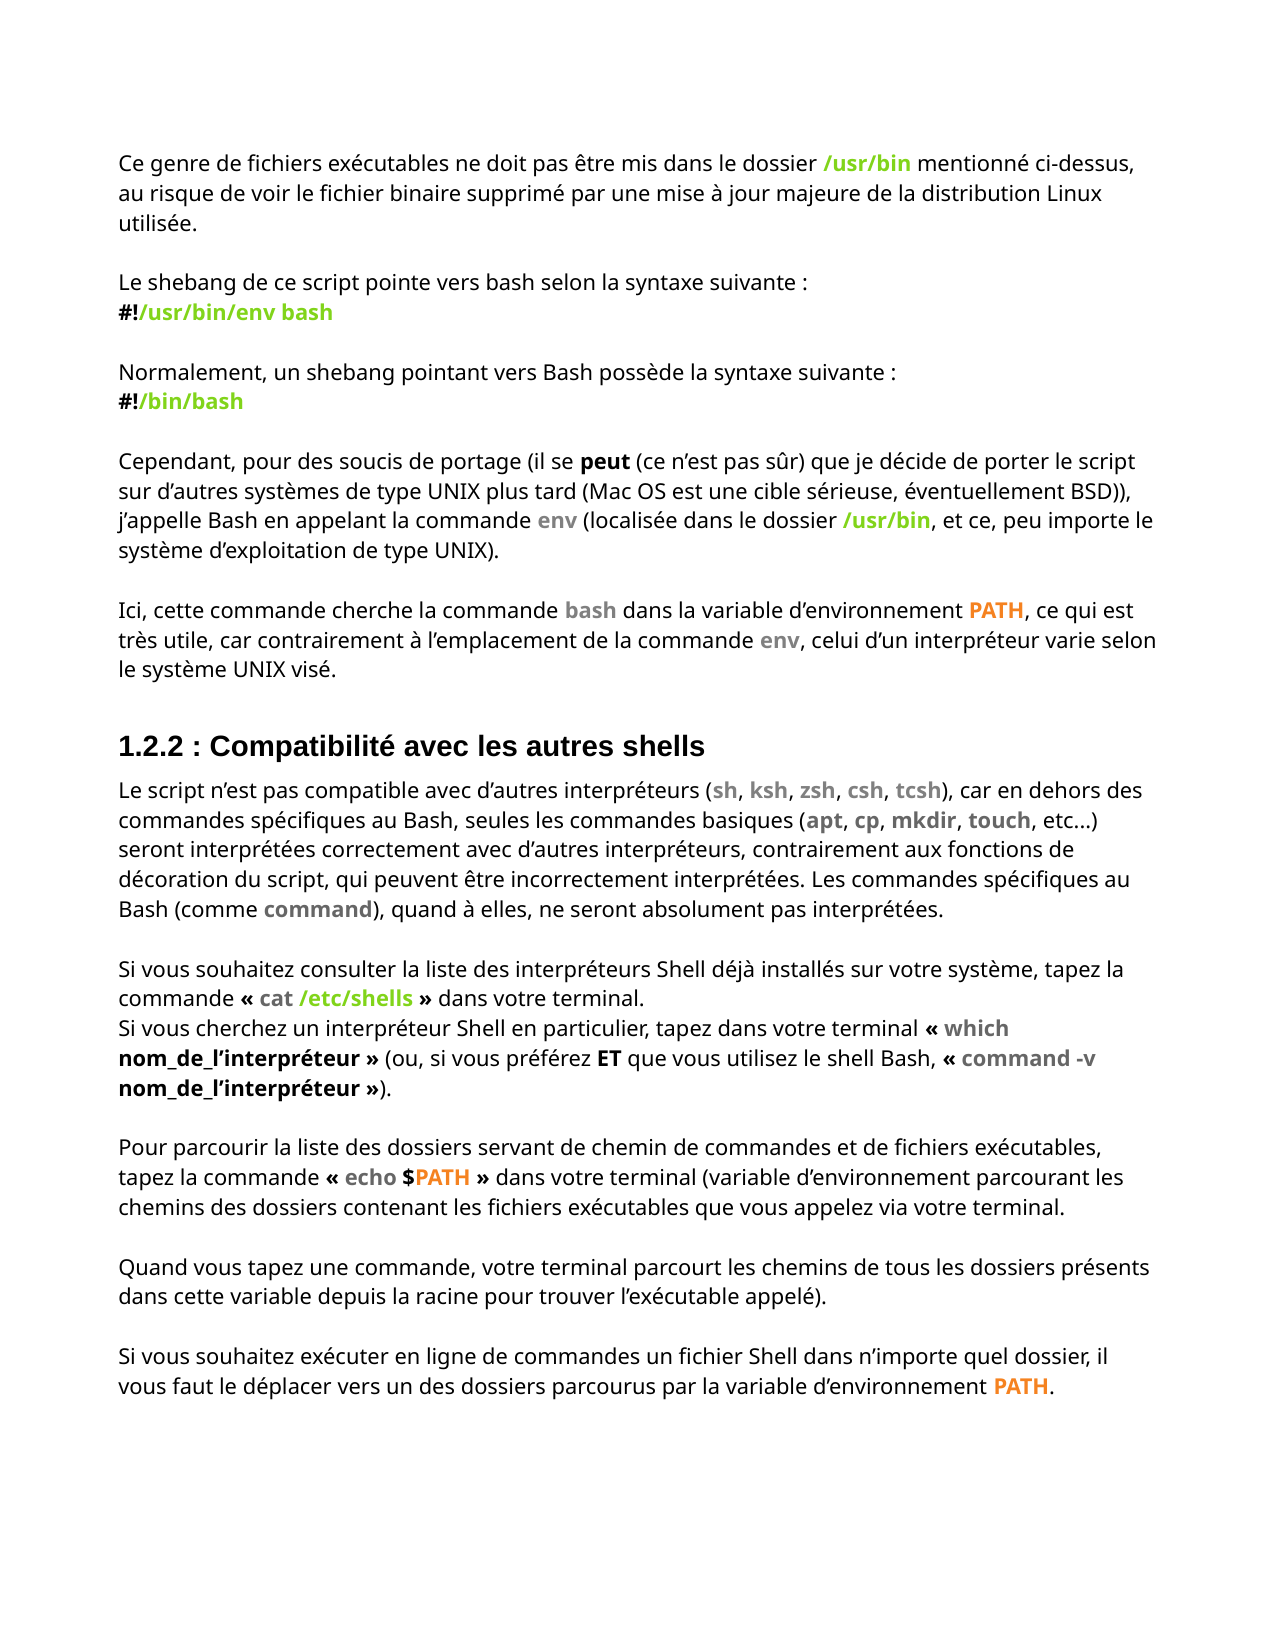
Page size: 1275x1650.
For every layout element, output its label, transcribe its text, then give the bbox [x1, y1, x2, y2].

text Ici, cette commande cherche la commande bash dans la variable d’environnement PATH, ce qui est très utile, car contrairement à l’emplacement de la commande env, celui d’un interpréteur varie selon le système UNIX visé. [118, 595, 1157, 684]
text Ce genre de fichiers exécutables ne doit pas être mis dans le dossier /usr/bin mentionné ci-dessus, au risque de voir le fichier binaire supprimé par une mise à jour majeure de la distribution Linux utilisée. [118, 148, 1157, 237]
text Si vous cherchez un interpréteur Shell en particulier, tapez dans votre terminal « which nom_de_l’interpréteur » (ou, si vous préférez ET que vous utilisez le shell Bash, « command -v nom_de_l’interpréteur »). [118, 1013, 1157, 1102]
text Pour parcourir la liste des dossiers servant de chemin de commandes et de fichiers exécutables, tapez la commande « echo $PATH » dans votre terminal (variable d’environnement parcourant les chemins des dossiers contenant les fichiers exécutables que vous appelez via votre terminal. [118, 1132, 1157, 1222]
text Le script n’est pas compatible avec d’autres interpréteurs (sh, ksh, zsh, csh, tcsh), car en dehors des commandes spécifiques au Bash, seules les commandes basiques (apt, cp, mkdir, touch, etc...) seront interprétées correctement avec d’autres interpréteurs, contrairement aux fonctions de décoration du script, qui peuvent être incorrectement interprétées. Les commandes spécifiques au Bash (comme command), quand à elles, ne seront absolument pas interprétées. [118, 775, 1157, 924]
text Si vous souhaitez consulter la liste des interpréteurs Shell déjà installés sur votre système, tapez la commande « cat /etc/shells » dans votre terminal. [118, 953, 1157, 1013]
text Cependant, pour des soucis de portage (il se peut (ce n’est pas sûr) que je décide de porter le script sur d’autres systèmes de type UNIX plus tard (Mac OS est une cible sérieuse, éventuellement BSD)), j’appelle Bash en appelant la commande env (localisée dans le dossier /usr/bin, et ce, peu importe le système d’exploitation de type UNIX). [118, 446, 1157, 565]
subtitle 1.2.2 : Compatibilité avec les autres shells [118, 728, 1157, 762]
text Normalement, un shebang pointant vers Bash possède la syntaxe suivante : [118, 356, 1157, 386]
text #!/usr/bin/env bash [118, 297, 1157, 327]
text Si vous souhaitez exécuter en ligne de commandes un fichier Shell dans n’importe quel dossier, il vous faut le déplacer vers un des dossiers parcourus par la variable d’environnement PATH. [118, 1341, 1157, 1400]
text Le shebang de ce script pointe vers bash selon la syntaxe suivante : [118, 267, 1157, 297]
text Quand vous tapez une commande, votre terminal parcourt les chemins de tous les dossiers présents dans cette variable depuis la racine pour trouver l’exécutable appelé). [118, 1251, 1157, 1311]
text #!/bin/bash [118, 386, 1157, 416]
